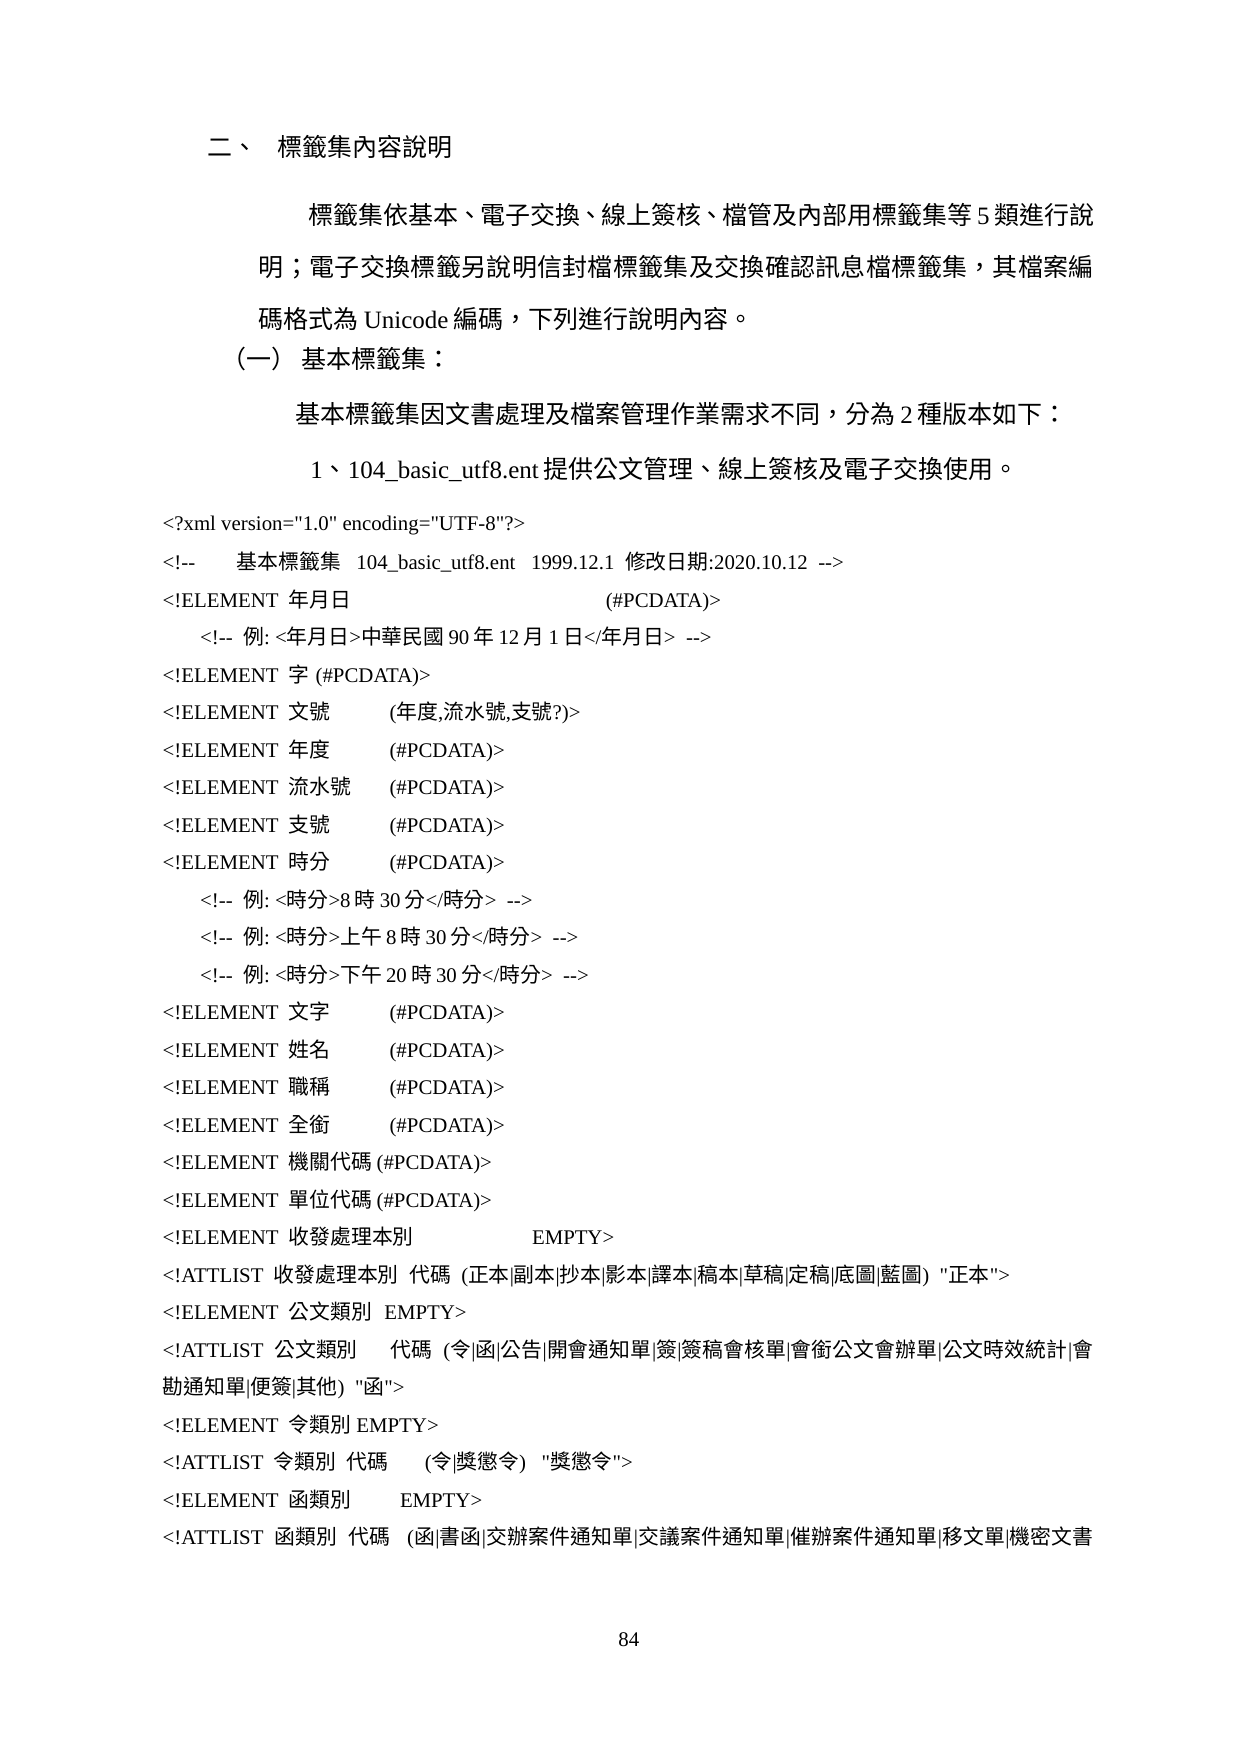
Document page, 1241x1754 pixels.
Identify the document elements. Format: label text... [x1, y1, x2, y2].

text <!ELEMENT 文號 (年度,流水號,支號?)> [162, 692, 1094, 729]
text <!ELEMENT 函類別 EMPTY> [162, 1479, 1094, 1517]
text <!ELEMENT 流水號 (#PCDATA)> [162, 767, 1094, 804]
text <!ELEMENT 文字 (#PCDATA)> [162, 992, 1094, 1029]
text <!ELEMENT 機關代碼 (#PCDATA)> [162, 1142, 1094, 1179]
text <!ELEMENT 支號 (#PCDATA)> [162, 804, 1094, 842]
text <!ELEMENT 職稱 (#PCDATA)> [162, 1067, 1094, 1104]
text <!ATTLIST 公文類別 代碼 (令|函|公告|開會通知單|簽|簽稿會核單|會銜公文會辦單|公文時效統計|會勘通知單|便簽|其他) "函"> [162, 1329, 1094, 1404]
text <!ATTLIST 收發處理本別 代碼 (正本|副本|抄本|影本|譯本|稿本|草稿|定稿|底圖|藍圖) "正本"> [162, 1254, 1094, 1292]
text <!ELEMENT 年度 (#PCDATA)> [162, 729, 1094, 767]
text <!ATTLIST 令類別 代碼 (令|獎懲令) "獎懲令"> [162, 1442, 1094, 1479]
text <!ELEMENT 全銜 (#PCDATA)> [162, 1104, 1094, 1142]
subtitle 標籤集內容說明 [207, 127, 1094, 164]
text <!ELEMENT 時分 (#PCDATA)> [162, 842, 1094, 879]
subtitle 基本標籤集： [222, 339, 1094, 376]
text 標籤集依基本、電子交換、線上簽核、檔管及內部用標籤集等5類進行說明；電子交換標籤另說明信封檔標籤集及交換確認訊息檔標籤集，其檔案編碼格式為Unicode編碼，下列進行說明內容。 [259, 182, 1094, 339]
subtitle 1、104_basic_utf8.ent提供公文管理、線上簽核及電子交換使用。 [251, 449, 1094, 486]
text <!-- 例: <時分>下午20時30分</時分> --> [162, 954, 1094, 992]
text <!ELEMENT 姓名 (#PCDATA)> [162, 1029, 1094, 1067]
text <!ELEMENT 公文類別 EMPTY> [162, 1292, 1094, 1329]
text <!-- 例: <年月日>中華民國90年12月1日</年月日> --> [162, 617, 1094, 654]
text 基本標籤集因文書處理及檔案管理作業需求不同，分為2種版本如下： [259, 394, 1094, 431]
text <!-- 例: <時分>8時30分</時分> --> [162, 879, 1094, 917]
text <!ATTLIST 函類別 代碼 (函|書函|交辦案件通知單|交議案件通知單|催辦案件通知單|移文單|機密文書 [162, 1517, 1094, 1554]
text <!ELEMENT 令類別 EMPTY> [162, 1404, 1094, 1442]
text <!ELEMENT 年月日 (#PCDATA)> [162, 579, 1094, 617]
text <!ELEMENT 單位代碼 (#PCDATA)> [162, 1179, 1094, 1217]
text <!ELEMENT 收發處理本別 EMPTY> [162, 1217, 1094, 1254]
text <!ELEMENT 字 (#PCDATA)> [162, 654, 1094, 692]
text <?xml version="1.0" encoding="UTF-8"?> [162, 504, 1094, 542]
text <!-- 例: <時分>上午8時30分</時分> --> [162, 917, 1094, 954]
text <!-- 基本標籤集 104_basic_utf8.ent 1999.12.1 修改日期:2020.10.12 --> [162, 542, 1094, 579]
